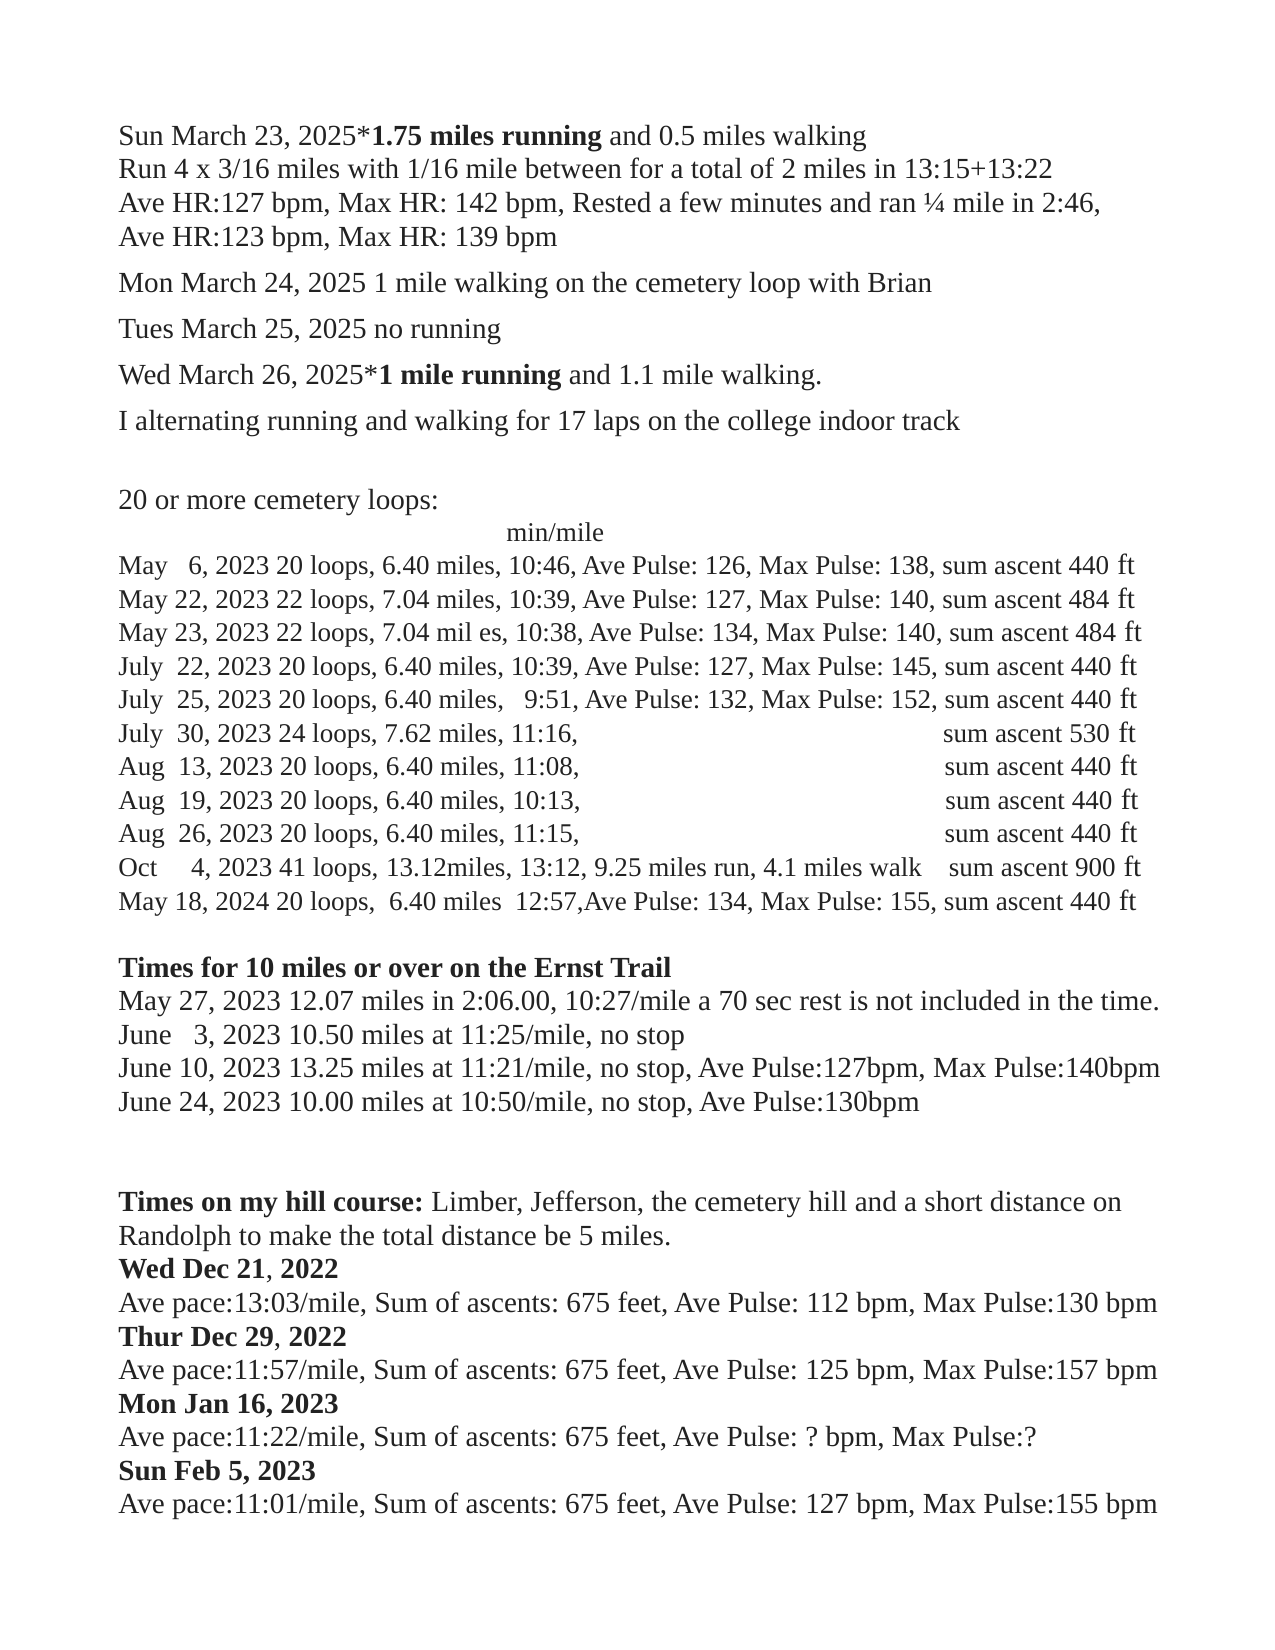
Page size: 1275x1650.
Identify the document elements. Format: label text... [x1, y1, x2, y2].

text Tues March 25, 2025 no running [118, 311, 1157, 344]
text Sun March 23, 2025*1.75 miles running and 0.5 miles walking Run 4 x 3/16 miles with 1/16 mile between for a total of 2 miles in 13:15+13:22 Ave HR:127 bpm, Max HR: 142 bpm, Rested a few minutes and ran ¼ mile in 2:46, Ave HR:123 bpm, Max HR: 139 bpm [118, 118, 1157, 252]
text Times for 10 miles or over on the Ernst Trail [118, 950, 1161, 983]
text Times on my hill course: Limber, Jefferson, the cemetery hill and a short distance on Randolph to make the total distance be 5 miles. [118, 1184, 1161, 1252]
text June 10, 2023 13.25 miles at 11:21/mile, no stop, Ave Pulse:127bpm, Max Pulse:140bpm [118, 1050, 1161, 1084]
text May 23, 2023 22 loops, 7.04 mil es, 10:38, Ave Pulse: 134, Max Pulse: 140, sum ascent 484 ft [118, 614, 1161, 648]
text June 24, 2023 10.00 miles at 10:50/mile, no stop, Ave Pulse:130bpm [118, 1084, 1161, 1117]
text Oct 4, 2023 41 loops, 13.12miles, 13:12, 9.25 miles run, 4.1 miles walk sum ascent 900 ft [118, 849, 1161, 883]
text Ave pace:11:01/mile, Sum of ascents: 675 feet, Ave Pulse: 127 bpm, Max Pulse:155 bpm [118, 1486, 1161, 1520]
text Aug 13, 2023 20 loops, 6.40 miles, 11:08, sum ascent 440 ft [118, 748, 1161, 782]
text Mon March 24, 2025 1 mile walking on the cemetery loop with Brian [118, 265, 1157, 298]
text Ave pace:13:03/mile, Sum of ascents: 675 feet, Ave Pulse: 112 bpm, Max Pulse:130 bpm [118, 1285, 1161, 1319]
text Ave pace:11:22/mile, Sum of ascents: 675 feet, Ave Pulse: ? bpm, Max Pulse:? [118, 1419, 1161, 1453]
text July 30, 2023 24 loops, 7.62 miles, 11:16, sum ascent 530 ft [118, 715, 1161, 748]
text July 22, 2023 20 loops, 6.40 miles, 10:39, Ave Pulse: 127, Max Pulse: 145, sum ascent 440 ft [118, 648, 1161, 681]
text May 22, 2023 22 loops, 7.04 miles, 10:39, Ave Pulse: 127, Max Pulse: 140, sum ascent 484 ft [118, 581, 1161, 614]
text May 18, 2024 20 loops, 6.40 miles 12:57,Ave Pulse: 134, Max Pulse: 155, sum ascent 440 ft [118, 883, 1161, 916]
text May 6, 2023 20 loops, 6.40 miles, 10:46, Ave Pulse: 126, Max Pulse: 138, sum ascent 440 ft [118, 547, 1161, 581]
text Thur Dec 29, 2022 [118, 1319, 1161, 1352]
text Ave pace:11:57/mile, Sum of ascents: 675 feet, Ave Pulse: 125 bpm, Max Pulse:157 bpm [118, 1352, 1161, 1386]
text min/mile [118, 516, 1161, 547]
text June 3, 2023 10.50 miles at 11:25/mile, no stop [118, 1017, 1161, 1050]
text May 27, 2023 12.07 miles in 2:06.00, 10:27/mile a 70 sec rest is not included in the time. [118, 983, 1161, 1017]
text 20 or more cemetery loops: [118, 482, 1161, 516]
text Sun Feb 5, 2023 [118, 1453, 1161, 1486]
text Wed March 26, 2025*1 mile running and 1.1 mile walking. [118, 357, 1157, 390]
text Wed Dec 21, 2022 [118, 1252, 1161, 1285]
text I alternating running and walking for 17 laps on the college indoor track [118, 403, 1157, 436]
text Aug 19, 2023 20 loops, 6.40 miles, 10:13, sum ascent 440 ft [118, 782, 1161, 816]
text Aug 26, 2023 20 loops, 6.40 miles, 11:15, sum ascent 440 ft [118, 816, 1161, 849]
text July 25, 2023 20 loops, 6.40 miles, 9:51, Ave Pulse: 132, Max Pulse: 152, sum ascent 440 ft [118, 681, 1161, 715]
text Mon Jan 16, 2023 [118, 1386, 1161, 1419]
